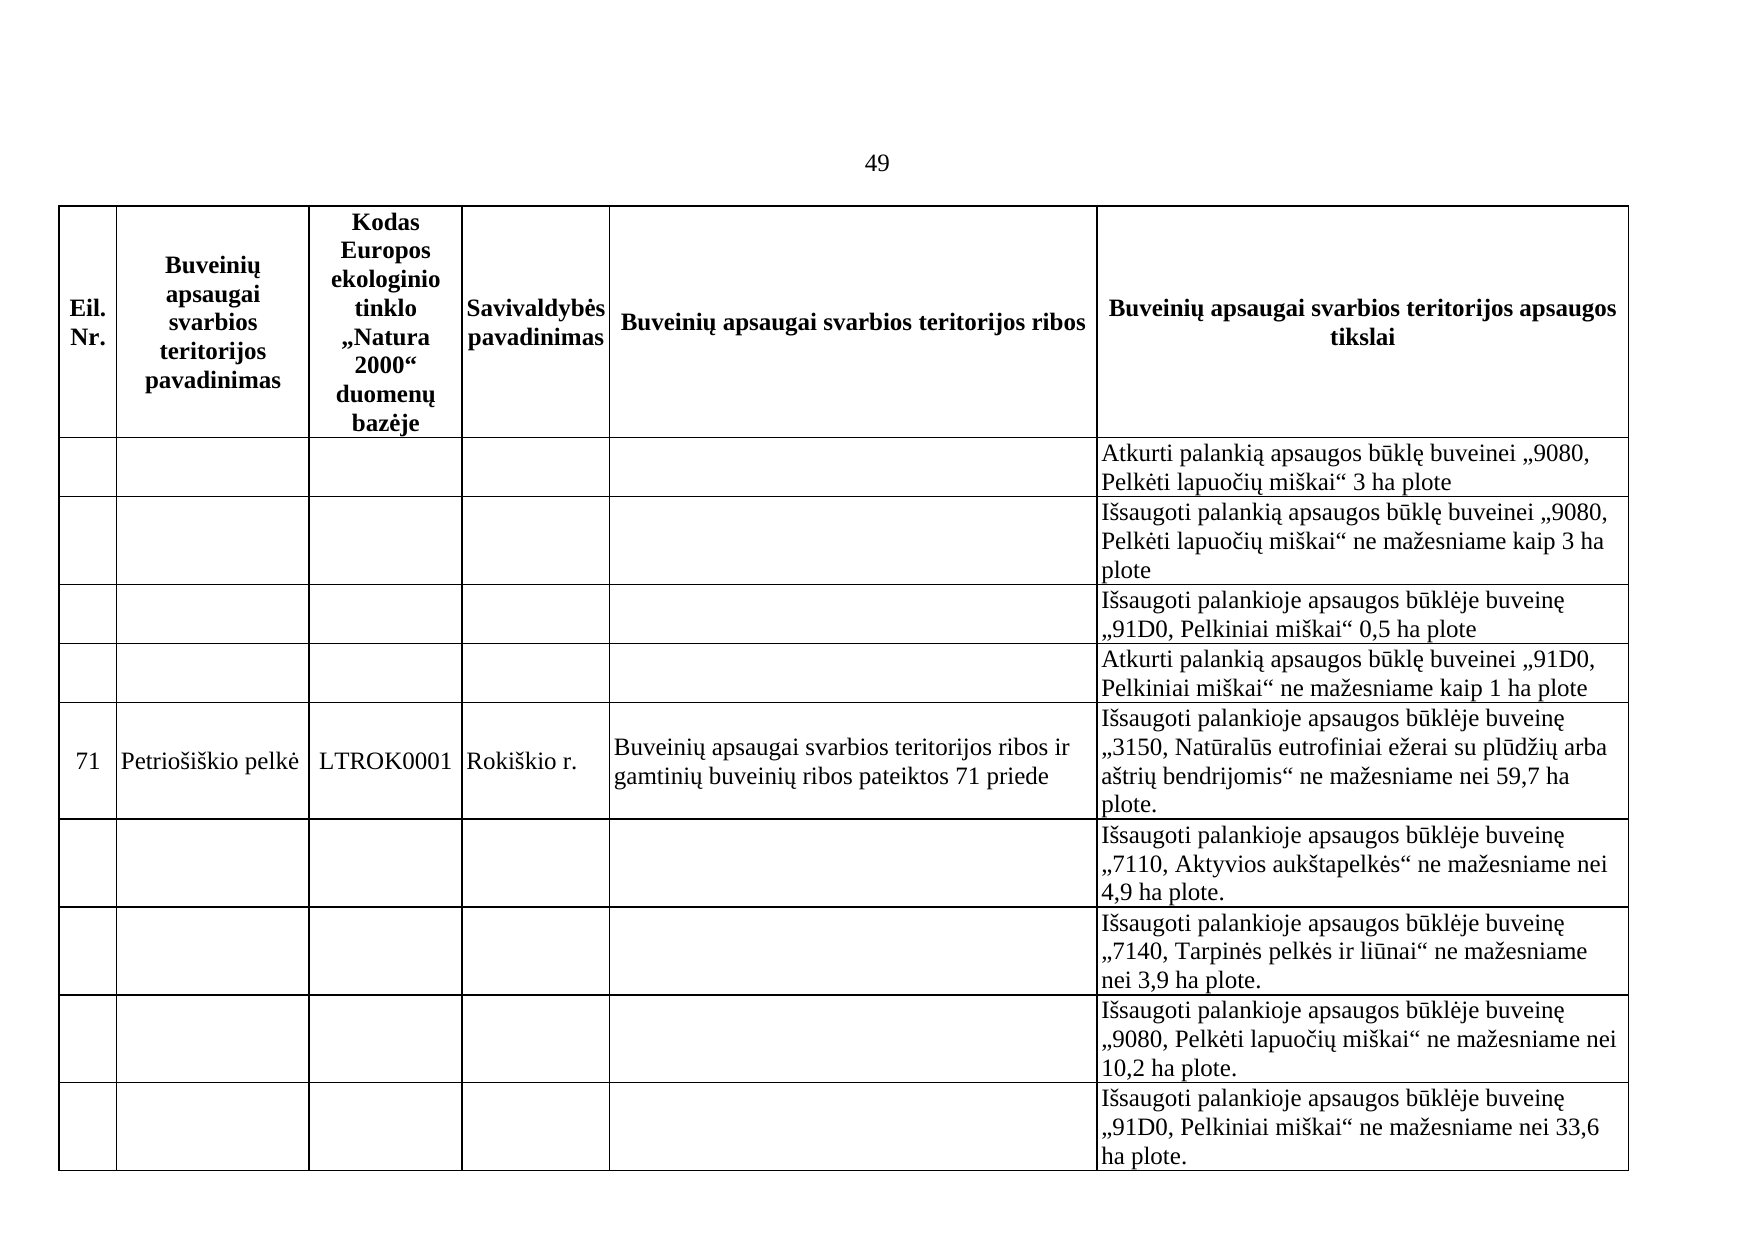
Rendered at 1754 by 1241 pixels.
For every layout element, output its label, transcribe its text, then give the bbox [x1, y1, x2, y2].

table_cell [610, 644, 1096, 702]
table_cell [117, 644, 308, 702]
table_cell [310, 820, 461, 906]
table_cell Rokiškio r. [463, 703, 609, 818]
table_cell [60, 644, 116, 702]
table_cell [60, 820, 116, 906]
table_cell [463, 996, 609, 1082]
table_cell Išsaugoti palankioje apsaugos būklėje buveinę „9080, Pelkėti lapuočių miškai“ ne mažesniame nei 10,2 ha plote. [1098, 996, 1628, 1082]
table_cell Išsaugoti palankią apsaugos būklę buveinei „9080, Pelkėti lapuočių miškai“ ne mažesniame kaip 3 ha plote [1098, 497, 1628, 584]
table_cell [310, 644, 461, 702]
table_cell [310, 438, 461, 496]
table_header Buveinių apsaugai svarbios teritorijos ribos [610, 207, 1096, 437]
table_cell [117, 1083, 308, 1169]
table_cell [117, 996, 308, 1082]
table_cell [463, 497, 609, 584]
table_cell [60, 996, 116, 1082]
table_cell [60, 908, 116, 994]
table_cell Atkurti palankią apsaugos būklę buveinei „91D0, Pelkiniai miškai“ ne mažesniame kaip 1 ha plote [1098, 644, 1628, 702]
table_cell [117, 908, 308, 994]
table_cell [463, 820, 609, 906]
table_cell [60, 585, 116, 643]
table_cell [60, 438, 116, 496]
table_cell [610, 996, 1096, 1082]
table_header Buveinių apsaugai svarbios teritorijos pavadinimas [117, 207, 308, 437]
table_cell Buveinių apsaugai svarbios teritorijos ribos ir gamtinių buveinių ribos pateiktos 71 priede [610, 703, 1096, 818]
table_cell Išsaugoti palankioje apsaugos būklėje buveinę „3150, Natūralūs eutrofiniai ežerai su plūdžių arba aštrių bendrijomis“ ne mažesniame nei 59,7 ha plote. [1098, 703, 1628, 818]
table_header Kodas Europos ekologinio tinklo „Natura 2000“ duomenų bazėje [310, 207, 461, 437]
table_cell 71 [60, 703, 116, 818]
table_cell [60, 1083, 116, 1169]
table_cell [610, 820, 1096, 906]
table_cell [463, 438, 609, 496]
table_cell Išsaugoti palankioje apsaugos būklėje buveinę „91D0, Pelkiniai miškai“ ne mažesniame nei 33,6 ha plote. [1098, 1083, 1628, 1169]
table_cell [117, 497, 308, 584]
table_cell [610, 1083, 1096, 1169]
table_cell [310, 497, 461, 584]
table_cell [463, 1083, 609, 1169]
table_cell Išsaugoti palankioje apsaugos būklėje buveinę „7140, Tarpinės pelkės ir liūnai“ ne mažesniame nei 3,9 ha plote. [1098, 908, 1628, 994]
table_cell [310, 1083, 461, 1169]
table_cell [117, 820, 308, 906]
table_cell [60, 497, 116, 584]
table_cell Petriošiškio pelkė [117, 703, 308, 818]
table_cell [310, 908, 461, 994]
table_cell [463, 644, 609, 702]
table_cell [117, 585, 308, 643]
table_cell [610, 908, 1096, 994]
table_cell [463, 908, 609, 994]
table_cell [610, 438, 1096, 496]
table_cell [117, 438, 308, 496]
table_cell [310, 585, 461, 643]
table_cell [610, 497, 1096, 584]
table_header Buveinių apsaugai svarbios teritorijos apsaugos tikslai [1098, 207, 1628, 437]
table_cell Išsaugoti palankioje apsaugos būklėje buveinę „7110, Aktyvios aukštapelkės“ ne mažesniame nei 4,9 ha plote. [1098, 820, 1628, 906]
table_header Savivaldybės pavadinimas [463, 207, 609, 437]
table_cell LTROK0001 [310, 703, 461, 818]
table_cell [463, 585, 609, 643]
table_header Eil. Nr. [60, 207, 116, 437]
table_cell Išsaugoti palankioje apsaugos būklėje buveinę „91D0, Pelkiniai miškai“ 0,5 ha plote [1098, 585, 1628, 643]
table_cell [610, 585, 1096, 643]
table_cell [310, 996, 461, 1082]
table_cell Atkurti palankią apsaugos būklę buveinei „9080, Pelkėti lapuočių miškai“ 3 ha plote [1098, 438, 1628, 496]
